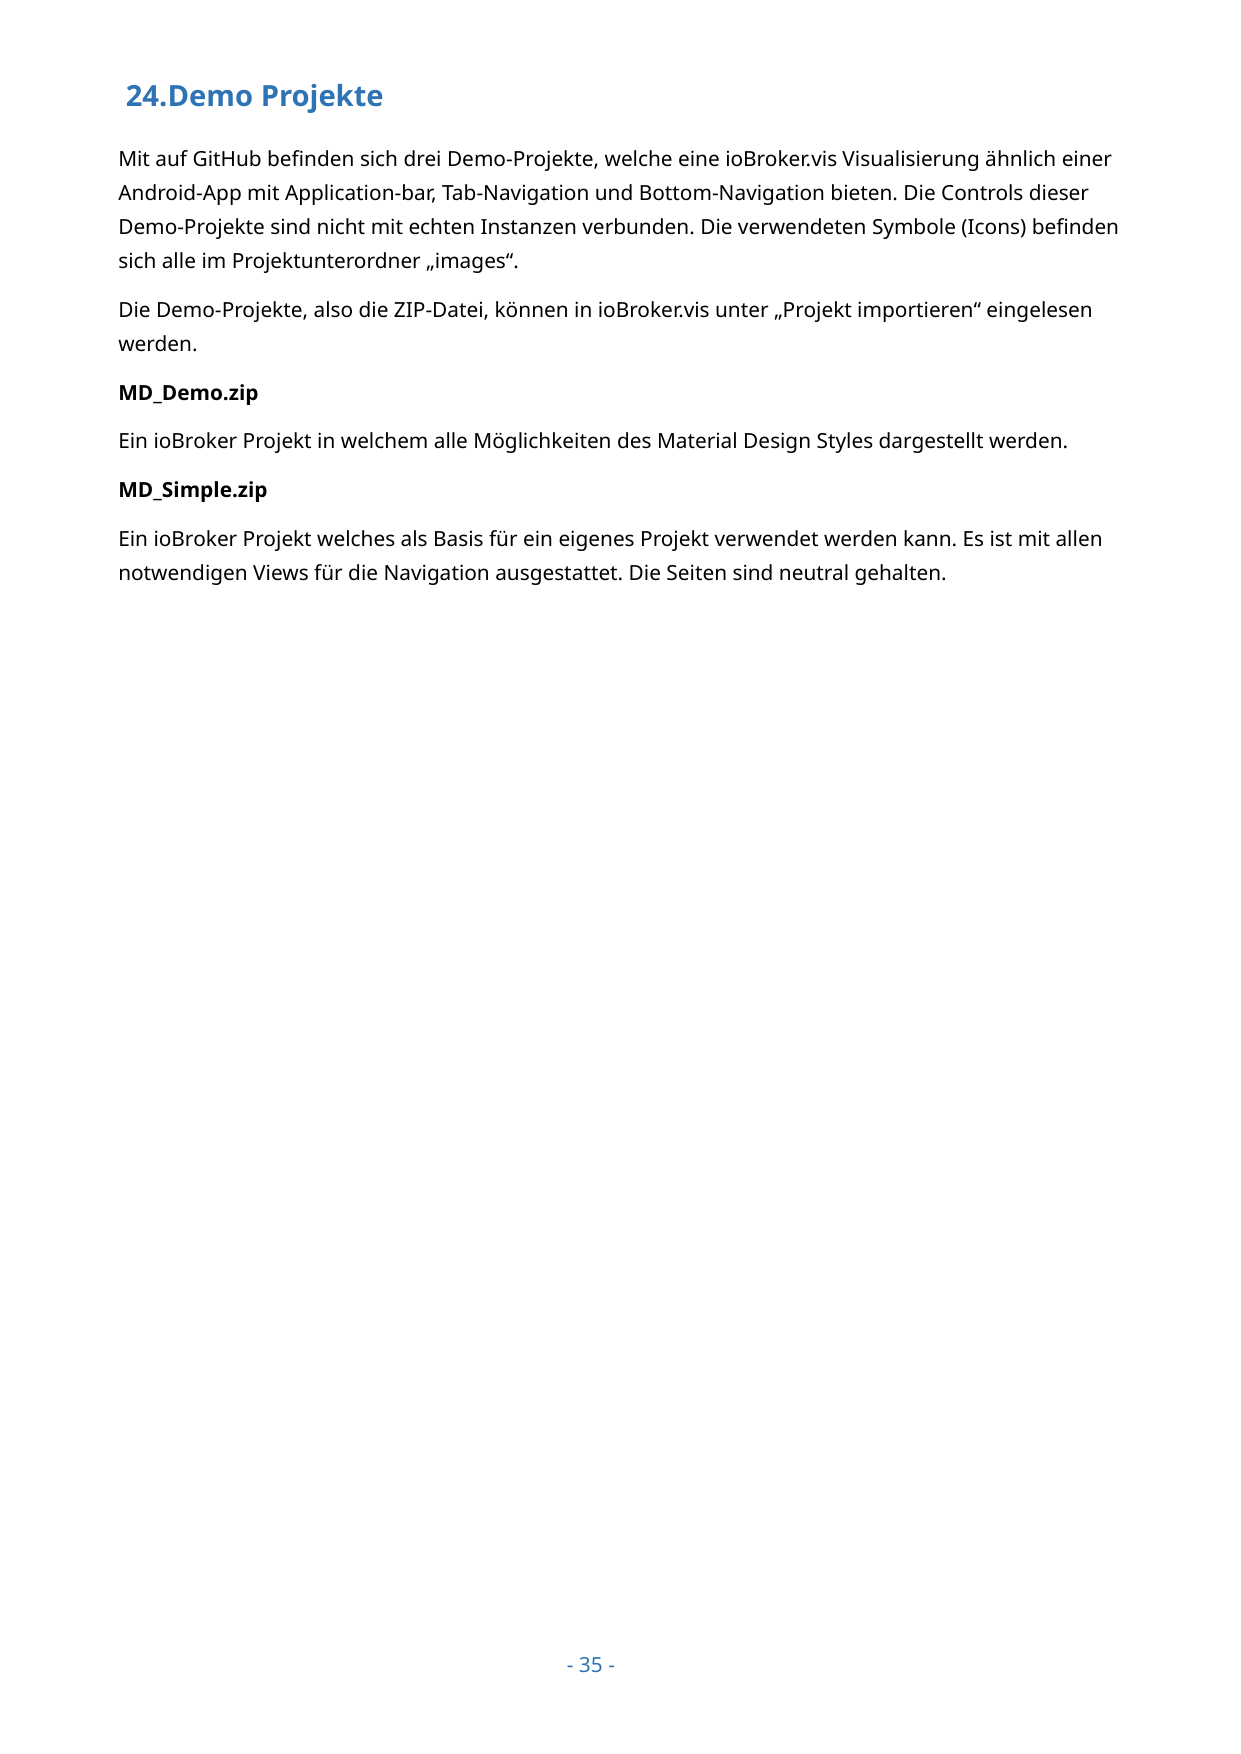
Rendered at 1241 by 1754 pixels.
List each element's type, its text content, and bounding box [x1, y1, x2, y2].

text MD_Demo.zip [118, 378, 1122, 406]
text MD_Simple.zip [118, 475, 1122, 503]
subtitle Demo Projekte [118, 75, 1122, 115]
text Ein ioBroker Projekt in welchem alle Möglichkeiten des Material Design Styles dargestellt werden. [118, 426, 1122, 455]
text Die Demo-Projekte, also die ZIP-Datei, können in ioBroker.vis unter „Projekt importieren“ eingelesen werden. [118, 295, 1122, 357]
text Ein ioBroker Projekt welches als Basis für ein eigenes Projekt verwendet werden kann. Es ist mit allen notwendigen Views für die Navigation ausgestattet. Die Seiten sind neutral gehalten. [118, 524, 1122, 586]
text Mit auf GitHub befinden sich drei Demo-Projekte, welche eine ioBroker.vis Visualisierung ähnlich einer Android-App mit Application-bar, Tab-Navigation und Bottom-Navigation bieten. Die Controls dieser Demo-Projekte sind nicht mit echten Instanzen verbunden. Die verwendeten Symbole (Icons) befinden sich alle im Projektunterordner „images“. [118, 144, 1122, 275]
